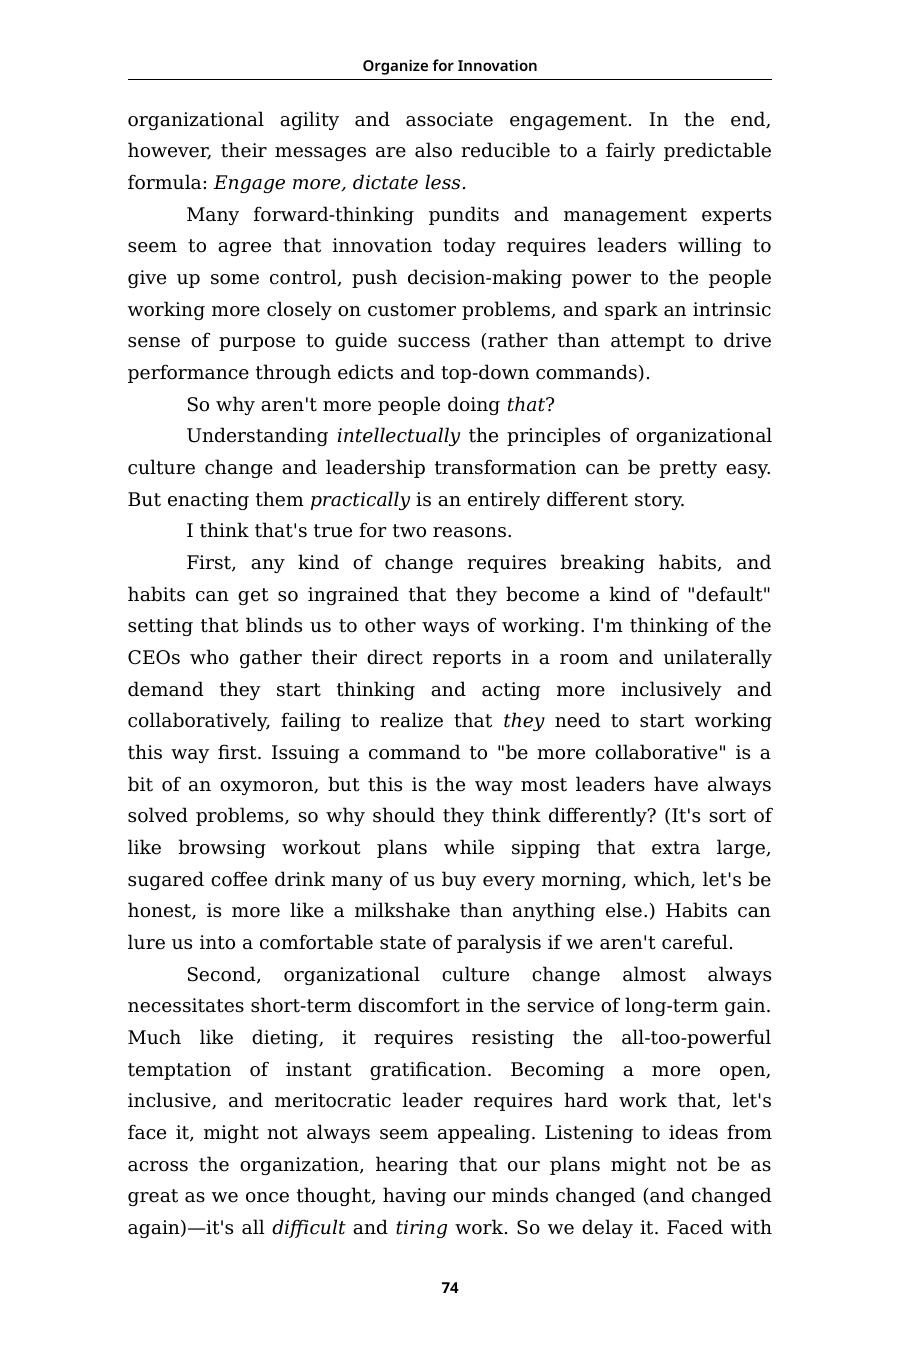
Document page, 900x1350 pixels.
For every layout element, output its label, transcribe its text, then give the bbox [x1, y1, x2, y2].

text Understanding intellectually the principles of organizational culture change and leadership transformation can be pretty easy. But enacting them practically is an entirely different story. [127, 425, 772, 511]
text organizational agility and associate engagement. In the end, however, their messages are also reducible to a fairly predictable formula: Engage more, dictate less. [127, 109, 772, 194]
text Second, organizational culture change almost always necessitates short-term discomfort in the service of long-term gain. Much like dieting, it requires resisting the all-too-powerful temptation of instant gratification. Becoming a more open, inclusive, and meritocratic leader requires hard work that, let's face it, might not always seem appealing. Listening to ideas from across the organization, hearing that our plans might not be as great as we once thought, having our minds changed (and changed again)—it's all difficult and tiring work. So we delay it. Faced with [127, 964, 772, 1239]
text So why aren't more people doing that? [127, 394, 772, 416]
text Many forward-thinking pundits and management experts seem to agree that innovation today requires leaders willing to give up some control, push decision-making power to the people working more closely on customer problems, and spark an intrinsic sense of purpose to guide success (rather than attempt to drive performance through edicts and top-down commands). [127, 204, 772, 384]
text I think that's true for two reasons. [127, 520, 772, 542]
text First, any kind of change requires breaking habits, and habits can get so ingrained that they become a kind of "default" setting that blinds us to other ways of working. I'm thinking of the CEOs who gather their direct reports in a room and unilaterally demand they start thinking and acting more inclusively and collaboratively, failing to realize that they need to start working this way first. Issuing a command to "be more collaborative" is a bit of an oxymoron, but this is the way most leaders have always solved problems, so why should they think differently? (It's sort of like browsing workout plans while sipping that extra large, sugared coffee drink many of us buy every morning, which, let's be honest, is more like a milkshake than anything else.) Habits can lure us into a comfortable state of paralysis if we aren't careful. [127, 552, 772, 954]
